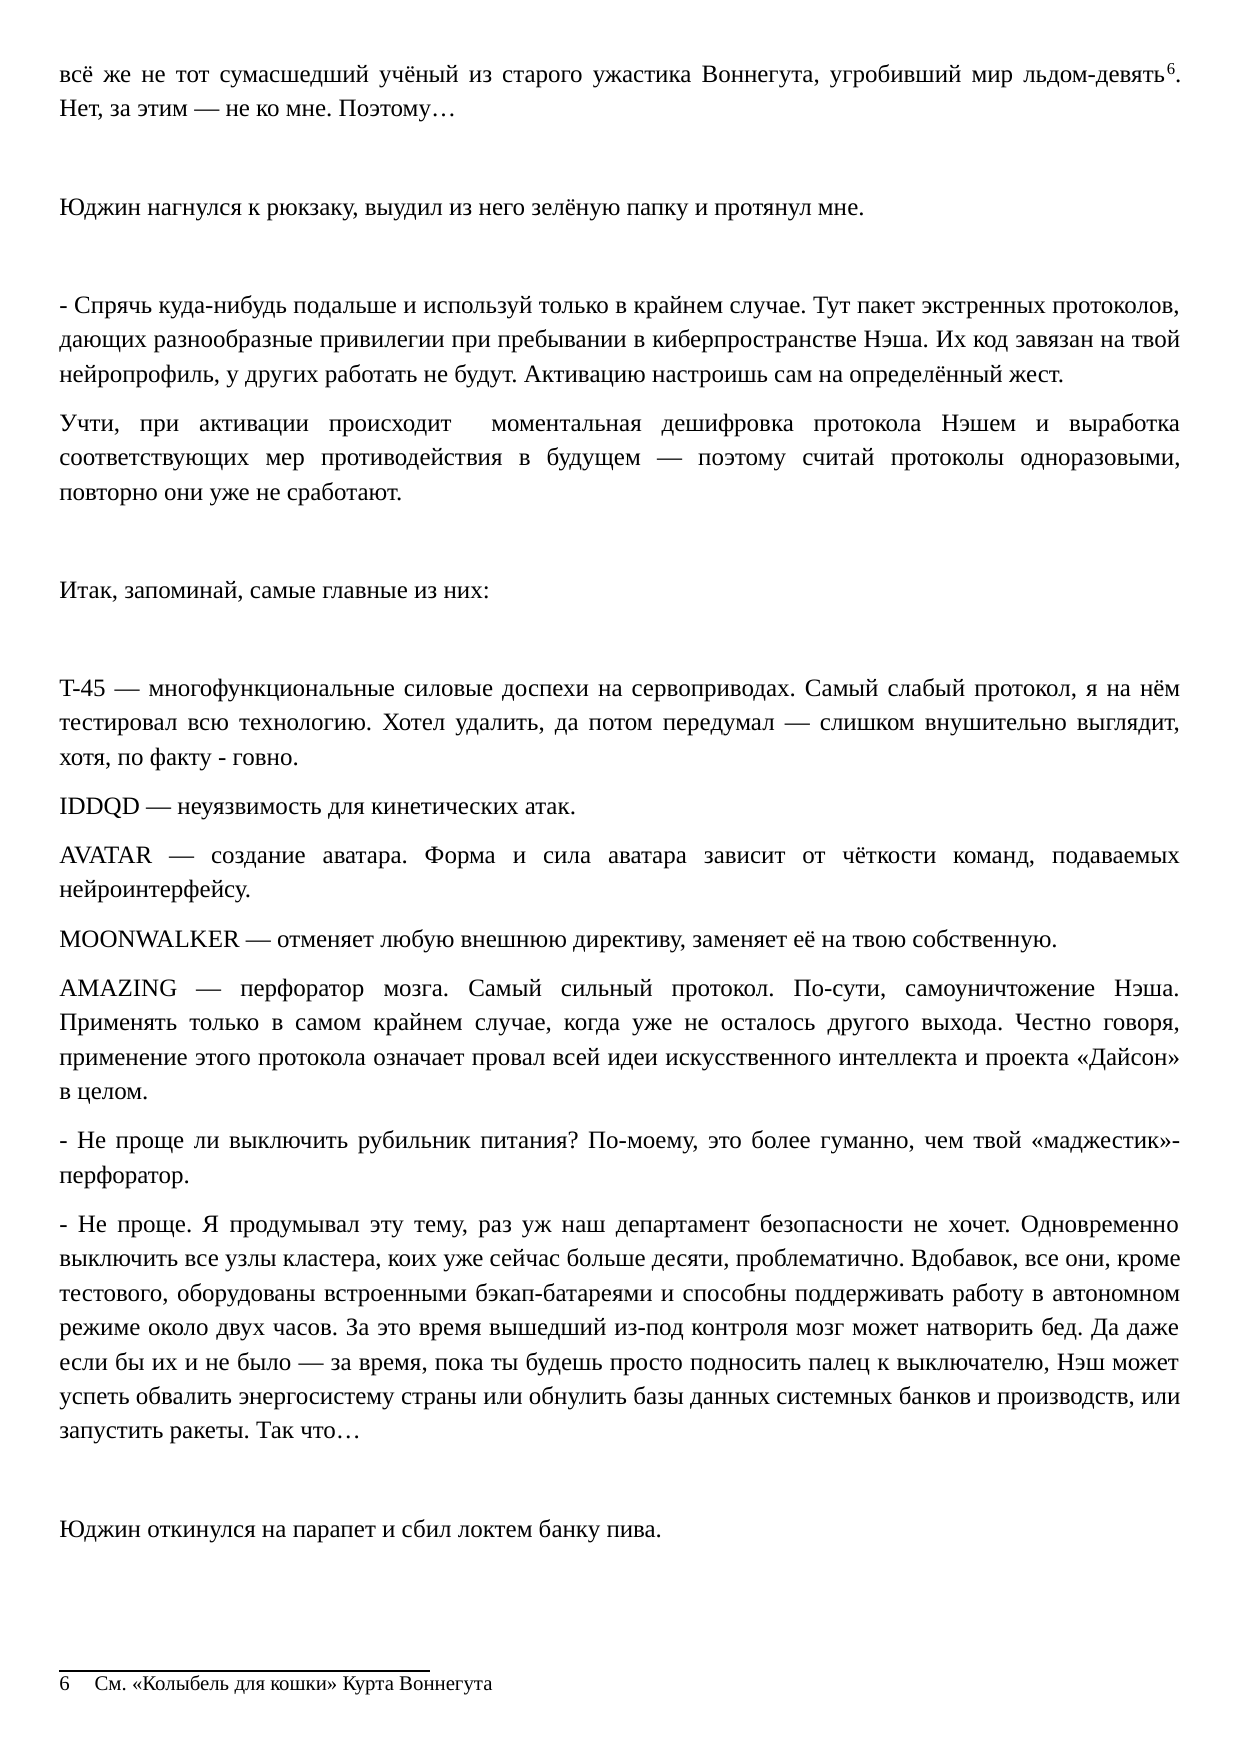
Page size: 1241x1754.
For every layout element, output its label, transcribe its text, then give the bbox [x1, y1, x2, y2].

text Юджин откинулся на парапет и сбил локтем банку пива. [59, 1514, 1181, 1542]
text - Спрячь куда-нибудь подальше и используй только в крайнем случае. Тут пакет экстренных протоколов, дающих разнообразные привилегии при пребывании в киберпространстве Нэша. Их код завязан на твой нейропрофиль, у других работать не будут. Активацию настроишь сам на определённый жест. [59, 290, 1181, 387]
text - Не проще ли выключить рубильник питания? По-моему, это более гуманно, чем твой «маджестик»-перфоратор. [59, 1125, 1181, 1188]
text всё же не тот сумасшедший учёный из старого ужастика Воннегута, угробивший мир льдом-девять. Нет, за этим — не ко мне. Поэтому… [59, 59, 1181, 122]
text IDDQD — неуязвимость для кинетических атак. [59, 791, 1181, 820]
text См. «Колыбель для кошки» Курта Воннегута [59, 1671, 1181, 1695]
text Юджин нагнулся к рюкзаку, выудил из него зелёную папку и протянул мне. [59, 192, 1181, 220]
text Учти, при активации происходит моментальная дешифровка протокола Нэшем и выработка соответствующих мер противодействия в будущем — поэтому считай протоколы одноразовыми, повторно они уже не сработают. [59, 408, 1181, 506]
text AMAZING — перфоратор мозга. Самый сильный протокол. По-сути, самоуничтожение Нэша. Применять только в самом крайнем случае, когда уже не осталось другого выхода. Честно говоря, применение этого протокола означает провал всей идеи искусственного интеллекта и проекта «Дайсон» в целом. [59, 973, 1181, 1105]
text MOONWALKER — отменяет любую внешнюю директиву, заменяет её на твою собственную. [59, 924, 1181, 952]
text T-45 — многофункциональные силовые доспехи на сервоприводах. Самый слабый протокол, я на нём тестировал всю технологию. Хотел удалить, да потом передумал — слишком внушительно выглядит, хотя, по факту - говно. [59, 673, 1181, 771]
text AVATAR — создание аватара. Форма и сила аватара зависит от чёткости команд, подаваемых нейроинтерфейсу. [59, 840, 1181, 903]
text - Не проще. Я продумывал эту тему, раз уж наш департамент безопасности не хочет. Одновременно выключить все узлы кластера, коих уже сейчас больше десяти, проблематично. Вдобавок, все они, кроме тестового, оборудованы встроенными бэкап-батареями и способны поддерживать работу в автономном режиме около двух часов. За это время вышедший из-под контроля мозг может натворить бед. Да даже если бы их и не было — за время, пока ты будешь просто подносить палец к выключателю, Нэш может успеть обвалить энергосистему страны или обнулить базы данных системных банков и производств, или запустить ракеты. Так что… [59, 1209, 1181, 1444]
text Итак, запоминай, самые главные из них: [59, 575, 1181, 604]
